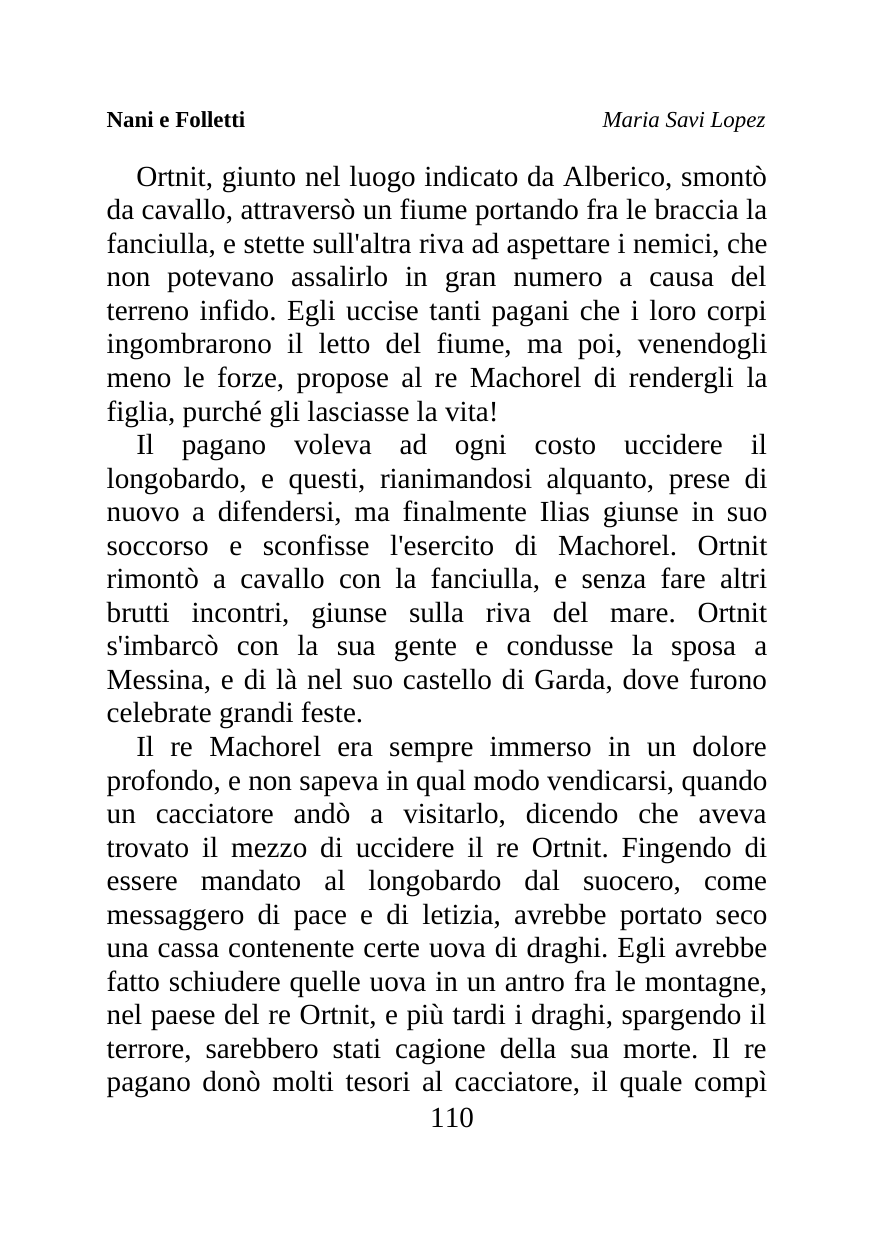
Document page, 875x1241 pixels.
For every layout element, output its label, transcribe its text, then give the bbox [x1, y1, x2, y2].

text Il pagano voleva ad ogni costo uccidere il longobardo, e questi, rianimandosi alquanto, prese di nuovo a difendersi, ma finalmente Ilias giunse in suo soccorso e sconfisse l'esercito di Machorel. Ortnit rimontò a cavallo con la fanciulla, e senza fare altri brutti incontri, giunse sulla riva del mare. Ortnit s'imbarcò con la sua gente e condusse la sposa a Messina, e di là nel suo castello di Garda, dove furono celebrate grandi feste. [106, 427, 768, 729]
text Il re Machorel era sempre immerso in un dolore profondo, e non sapeva in qual modo vendicarsi, quando un cacciatore andò a visitarlo, dicendo che aveva trovato il mezzo di uccidere il re Ortnit. Fingendo di essere mandato al longobardo dal suocero, come messaggero di pace e di letizia, avrebbe portato seco una cassa contenente certe uova di draghi. Egli avrebbe fatto schiudere quelle uova in un antro fra le montagne, nel paese del re Ortnit, e più tardi i draghi, spargendo il terrore, sarebbero stati cagione della sua morte. Il re pagano donò molti tesori al cacciatore, il quale compì [106, 729, 768, 1098]
text Ortnit, giunto nel luogo indicato da Alberico, smontò da cavallo, attraversò un fiume portando fra le braccia la fanciulla, e stette sull'altra riva ad aspettare i nemici, che non potevano assalirlo in gran numero a causa del terreno infido. Egli uccise tanti pagani che i loro corpi ingombrarono il letto del fiume, ma poi, venendogli meno le forze, propose al re Machorel di rendergli la figlia, purché gli lasciasse la vita! [106, 159, 768, 427]
